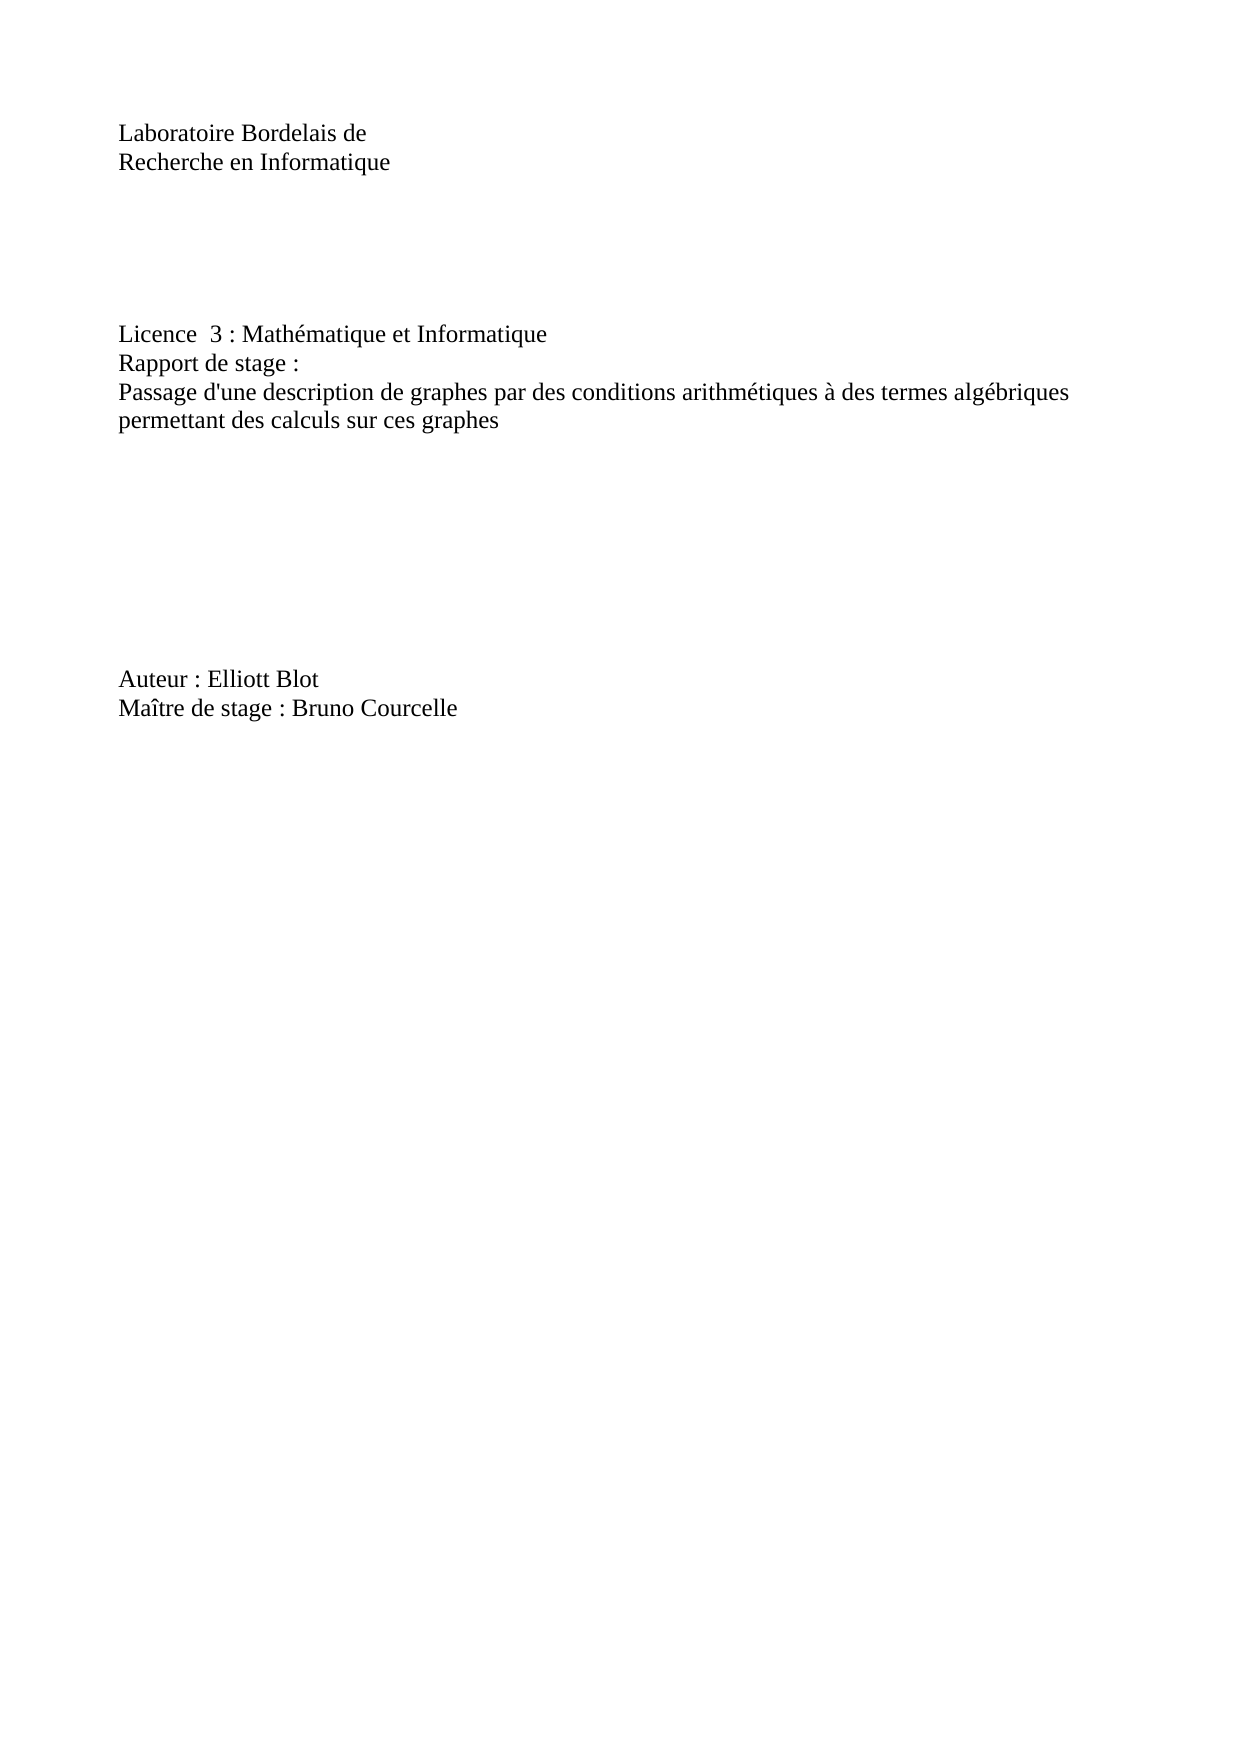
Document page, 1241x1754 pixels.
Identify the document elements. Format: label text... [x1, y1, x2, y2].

text Maître de stage : Bruno Courcelle [118, 693, 1122, 722]
text Auteur : Elliott Blot [118, 664, 1122, 693]
text Passage d'une description de graphes par des conditions arithmétiques à des termes algébriques permettant des calculs sur ces graphes [118, 377, 1122, 434]
text Laboratoire Bordelais de [118, 118, 1122, 147]
text Rapport de stage : [118, 348, 1122, 377]
text Licence 3 : Mathématique et Informatique [118, 319, 1122, 348]
text Recherche en Informatique [118, 147, 1122, 176]
